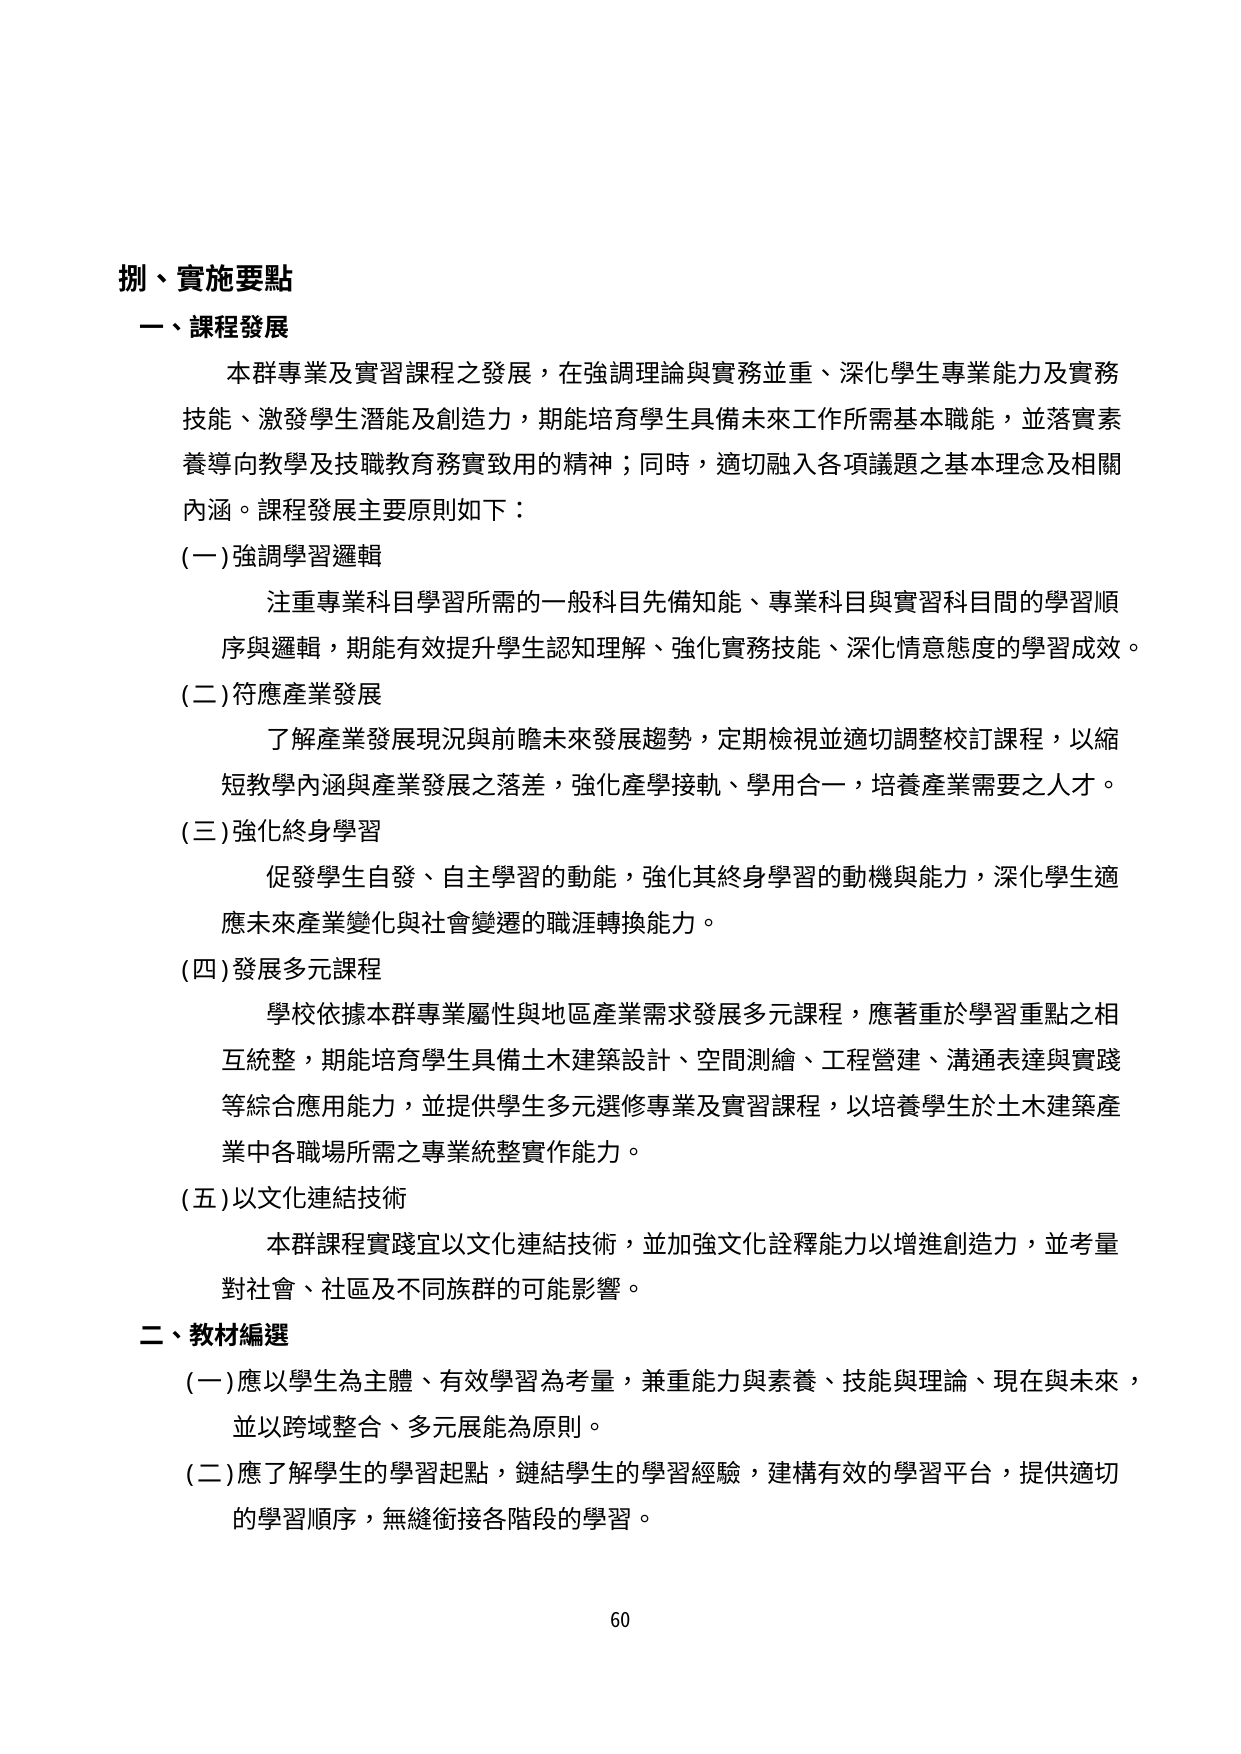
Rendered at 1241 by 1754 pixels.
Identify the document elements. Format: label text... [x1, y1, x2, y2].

text 本群專業及實習課程之發展，在強調理論與實務並重、深化學生專業能力及實務技能、激發學生潛能及創造力，期能培育學生具備未來工作所需基本職能，並落實素養導向教學及技職教育務實致用的精神；同時，適切融入各項議題之基本理念及相關內涵。課程發展主要原則如下： [182, 344, 1122, 527]
text 本群課程實踐宜以文化連結技術，並加強文化詮釋能力以增進創造力，並考量對社會、社區及不同族群的可能影響。 [222, 1214, 1122, 1306]
text 一、課程發展 [118, 298, 1122, 344]
text 促發學生自發、自主學習的動能，強化其終身學習的動機與能力，深化學生適應未來產業變化與社會變遷的職涯轉換能力。 [222, 848, 1122, 939]
text (二)應了解學生的學習起點，鏈結學生的學習經驗，建構有效的學習平台，提供適切的學習順序，無縫銜接各階段的學習。 [182, 1444, 1122, 1535]
text (二)符應產業發展 [177, 664, 1122, 710]
text 注重專業科目學習所需的一般科目先備知能、專業科目與實習科目間的學習順序與邏輯，期能有效提升學生認知理解、強化實務技能、深化情意態度的學習成效。 [222, 573, 1122, 664]
text (五)以文化連結技術 [177, 1169, 1122, 1214]
text (一)強調學習邏輯 [177, 527, 1122, 573]
text 捌、實施要點 [118, 252, 1122, 298]
text 二、教材編選 [118, 1306, 1122, 1352]
text (一)應以學生為主體、有效學習為考量，兼重能力與素養、技能與理論、現在與未來，並以跨域整合、多元展能為原則。 [182, 1352, 1122, 1444]
text 了解產業發展現況與前瞻未來發展趨勢，定期檢視並適切調整校訂課程，以縮短教學內涵與產業發展之落差，強化產學接軌、學用合一，培養產業需要之人才。 [222, 710, 1122, 802]
text (三)強化終身學習 [177, 802, 1122, 848]
text (四)發展多元課程 [177, 939, 1122, 985]
text 學校依據本群專業屬性與地區產業需求發展多元課程，應著重於學習重點之相互統整，期能培育學生具備土木建築設計、空間測繪、工程營建、溝通表達與實踐等綜合應用能力，並提供學生多元選修專業及實習課程，以培養學生於土木建築產業中各職場所需之專業統整實作能力。 [222, 985, 1122, 1169]
